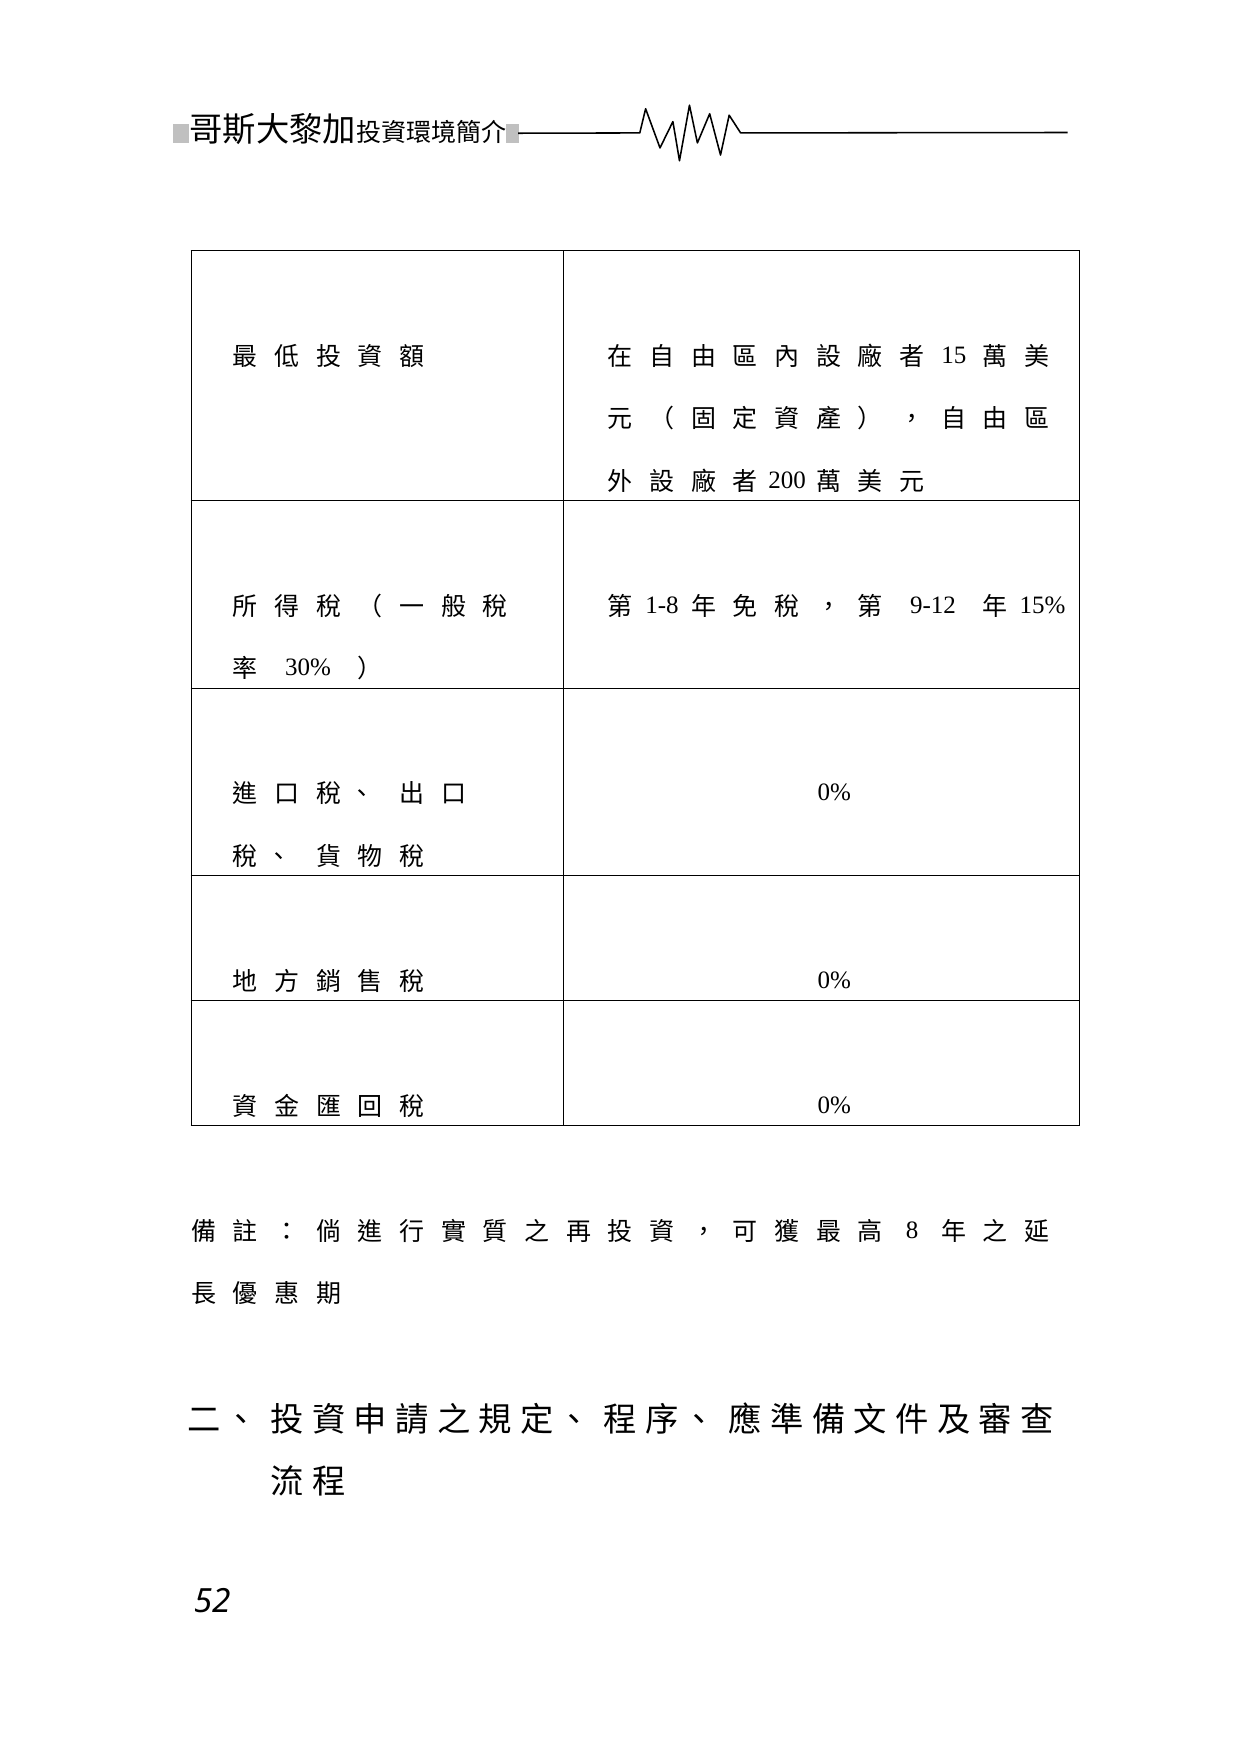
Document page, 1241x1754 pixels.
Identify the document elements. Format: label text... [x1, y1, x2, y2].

table_cell 最低投資額 [192, 251, 563, 500]
table_cell 地方銷售稅 [192, 876, 563, 1000]
table_cell 在自由區內設廠者15萬美元（固定資產），自由區外設廠者200萬美元 [564, 251, 1079, 500]
table_cell 第1-8年免稅，第9-12年15% [564, 501, 1079, 688]
table_cell 0% [564, 689, 1079, 875]
table_cell 0% [564, 1001, 1079, 1125]
table_cell 所得稅（一般稅率30%） [192, 501, 563, 688]
table_cell 0% [564, 876, 1079, 1000]
table_cell 進口稅、出口稅、貨物稅 [192, 689, 563, 875]
text 備註：倘進行實質之再投資，可獲最高8年之延長優惠期 [183, 1188, 1058, 1313]
text 二、投資申請之規定、程序、應準備文件及審查流程 [183, 1375, 1058, 1500]
table_cell 資金匯回稅 [192, 1001, 563, 1125]
